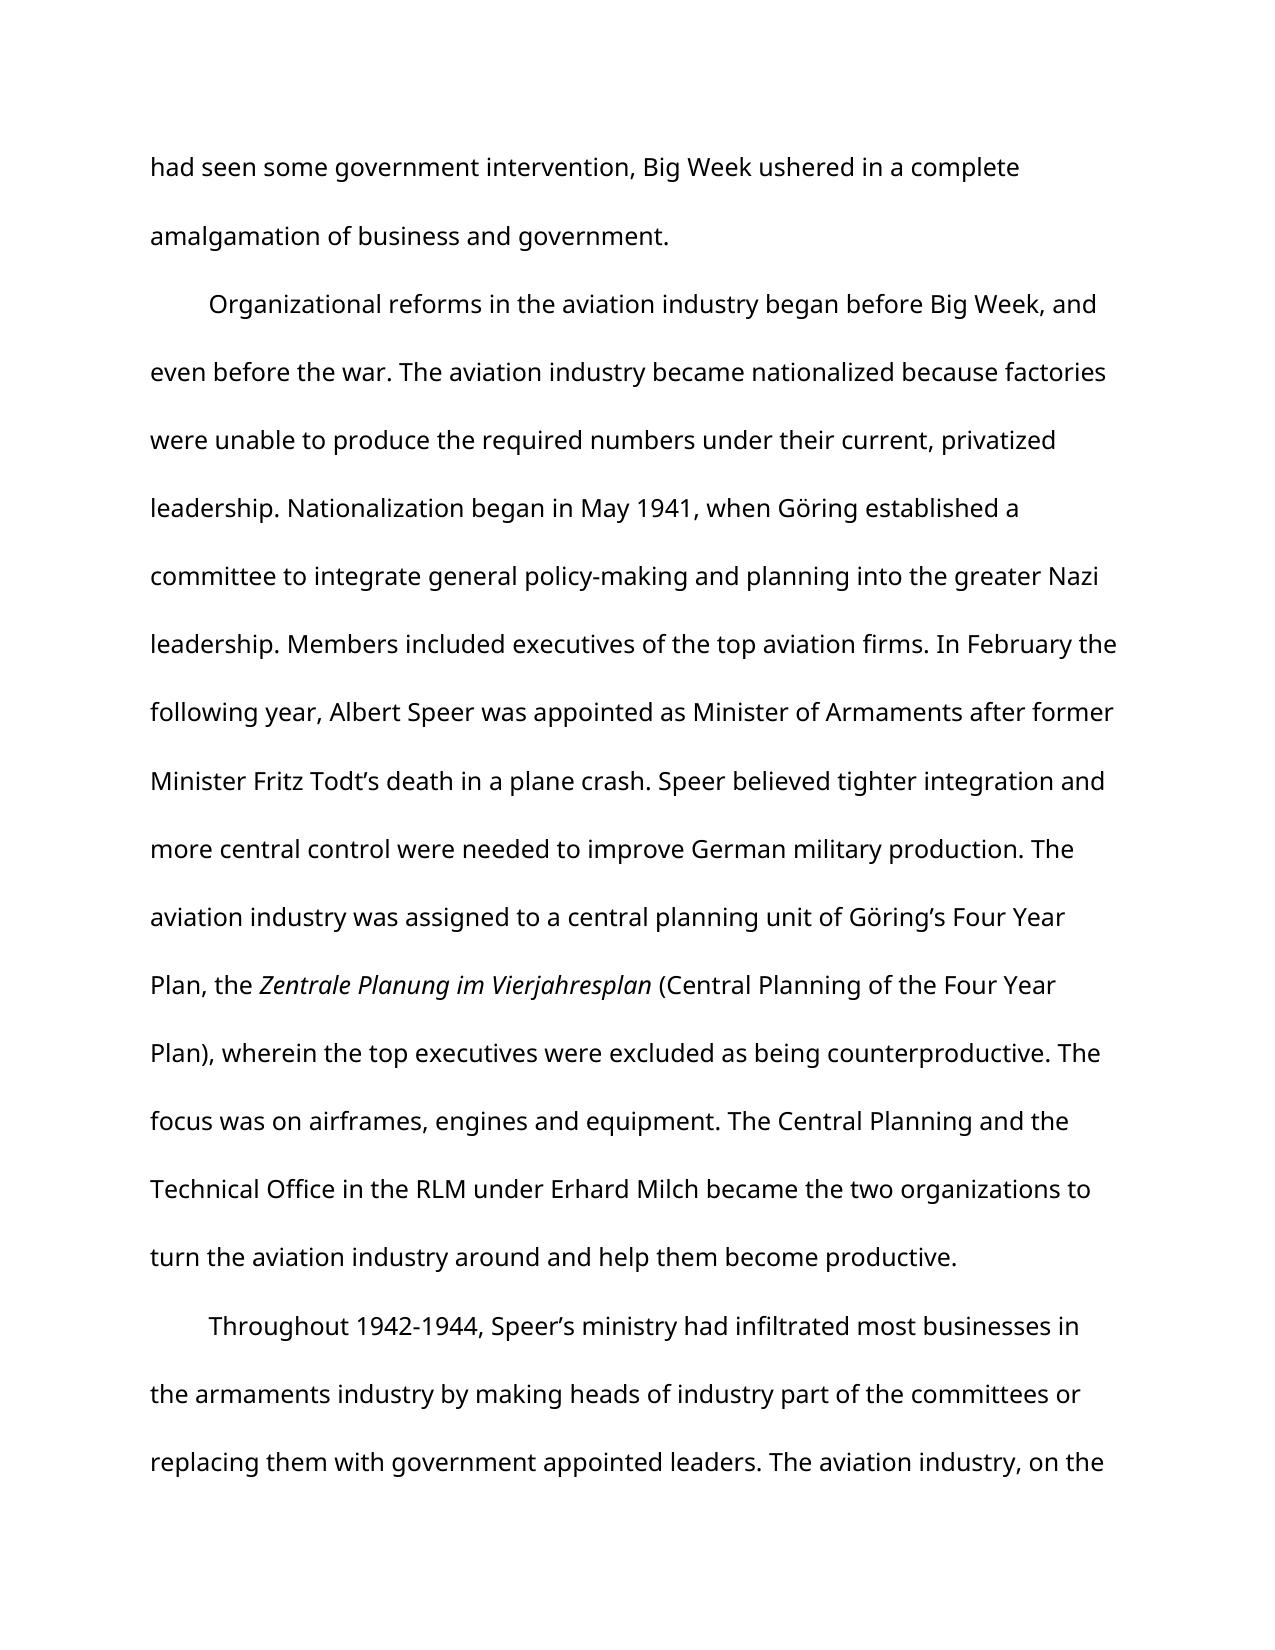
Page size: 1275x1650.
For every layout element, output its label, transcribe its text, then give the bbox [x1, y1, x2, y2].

text Throughout 1942-1944, Speer’s ministry had infiltrated most businesses in the armaments industry by making heads of industry part of the committees or replacing them with government appointed leaders. The aviation industry, on the [150, 1308, 1125, 1478]
text Organizational reforms in the aviation industry began before Big Week, and even before the war. The aviation industry became nationalized because factories were unable to produce the required numbers under their current, privatized leadership. Nationalization began in May 1941, when Göring established a committee to integrate general policy-making and planning into the greater Nazi leadership. Members included executives of the top aviation firms. In February the following year, Albert Speer was appointed as Minister of Armaments after former Minister Fritz Todt’s death in a plane crash. Speer believed tighter integration and more central control were needed to improve German military production. The aviation industry was assigned to a central planning unit of Göring’s Four Year Plan, the Zentrale Planung im Vierjahresplan (Central Planning of the Four Year Plan), wherein the top executives were excluded as being counterproductive. The focus was on airframes, engines and equipment. The Central Planning and the Technical Office in the RLM under Erhard Milch became the two organizations to turn the aviation industry around and help them become productive. [150, 286, 1125, 1274]
text had seen some government intervention, Big Week ushered in a complete amalgamation of business and government. [150, 150, 1125, 252]
